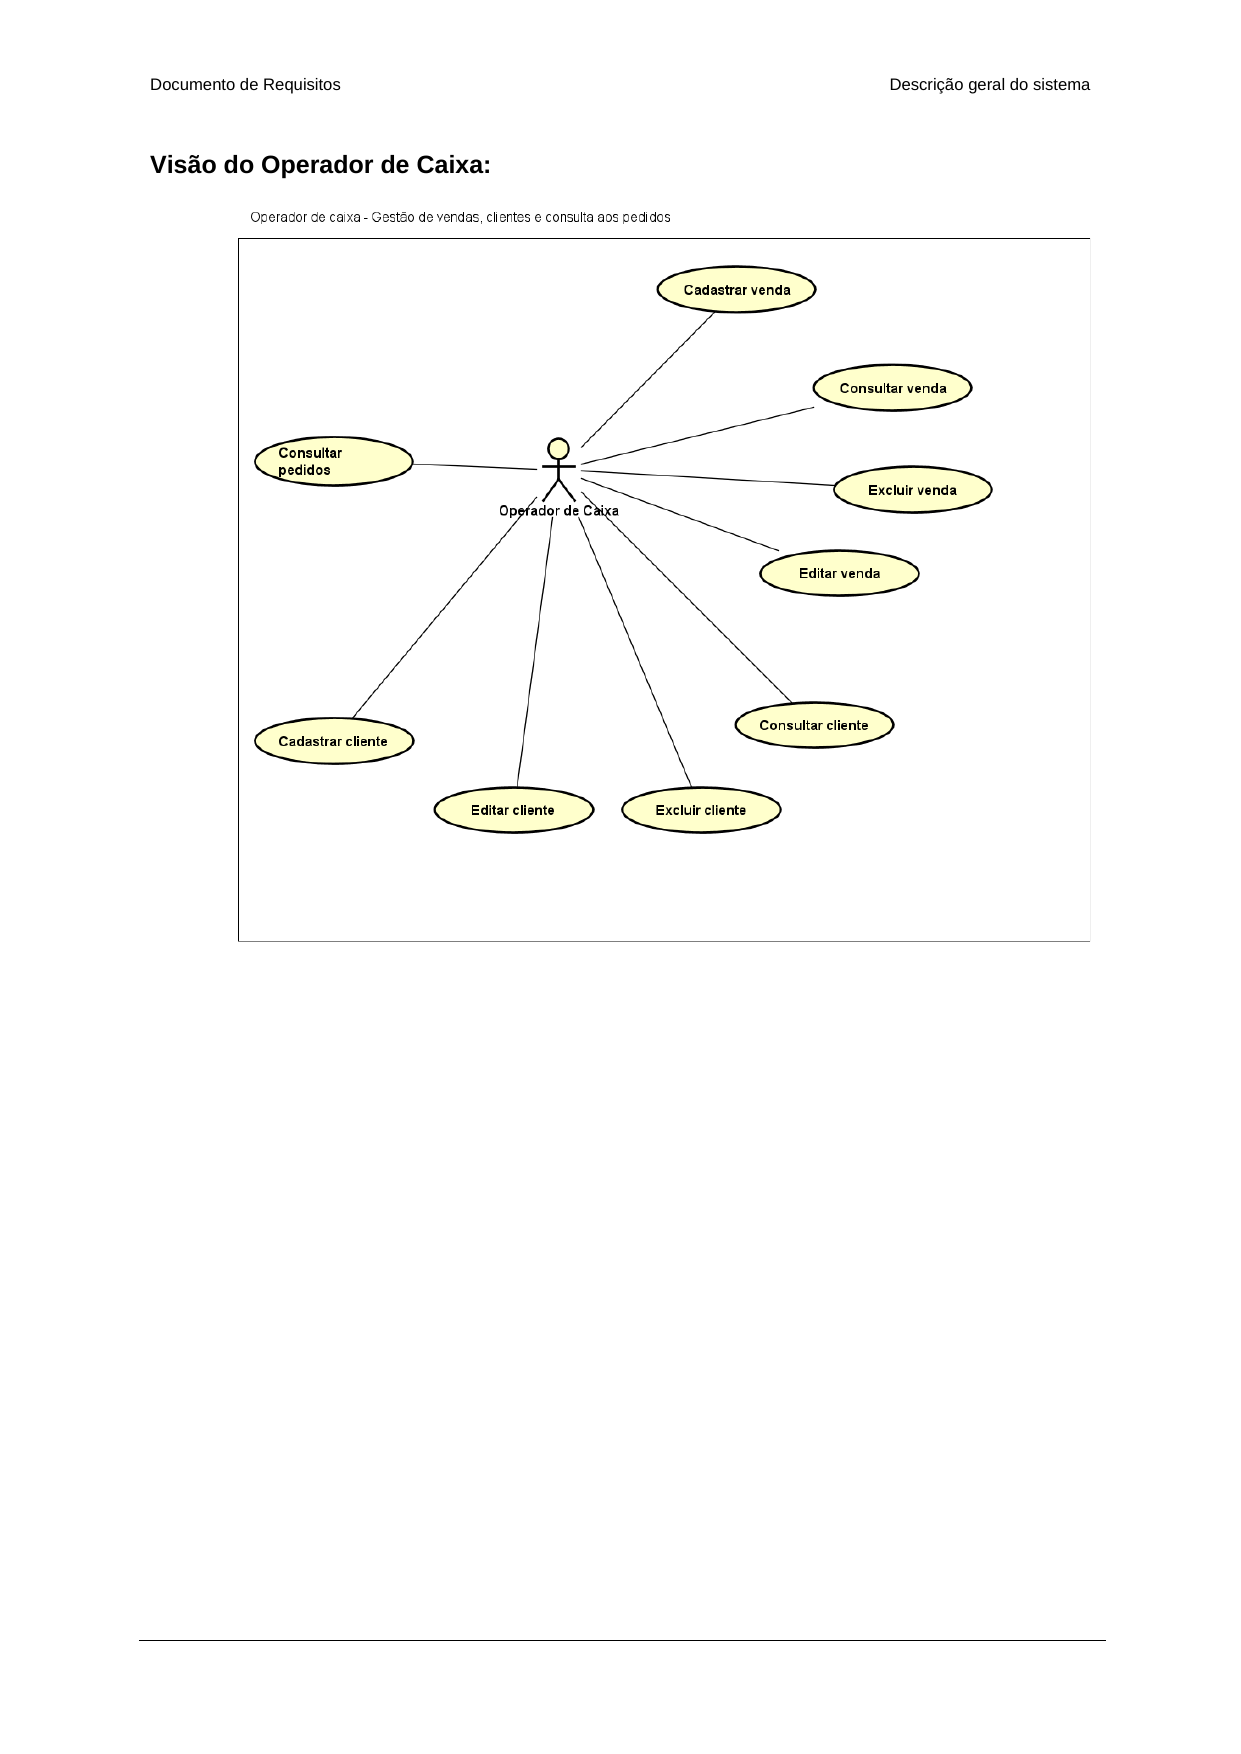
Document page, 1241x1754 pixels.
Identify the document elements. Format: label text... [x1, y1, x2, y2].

picture [150, 185, 1091, 942]
subtitle Visão do Operador de Caixa: [150, 150, 1090, 179]
